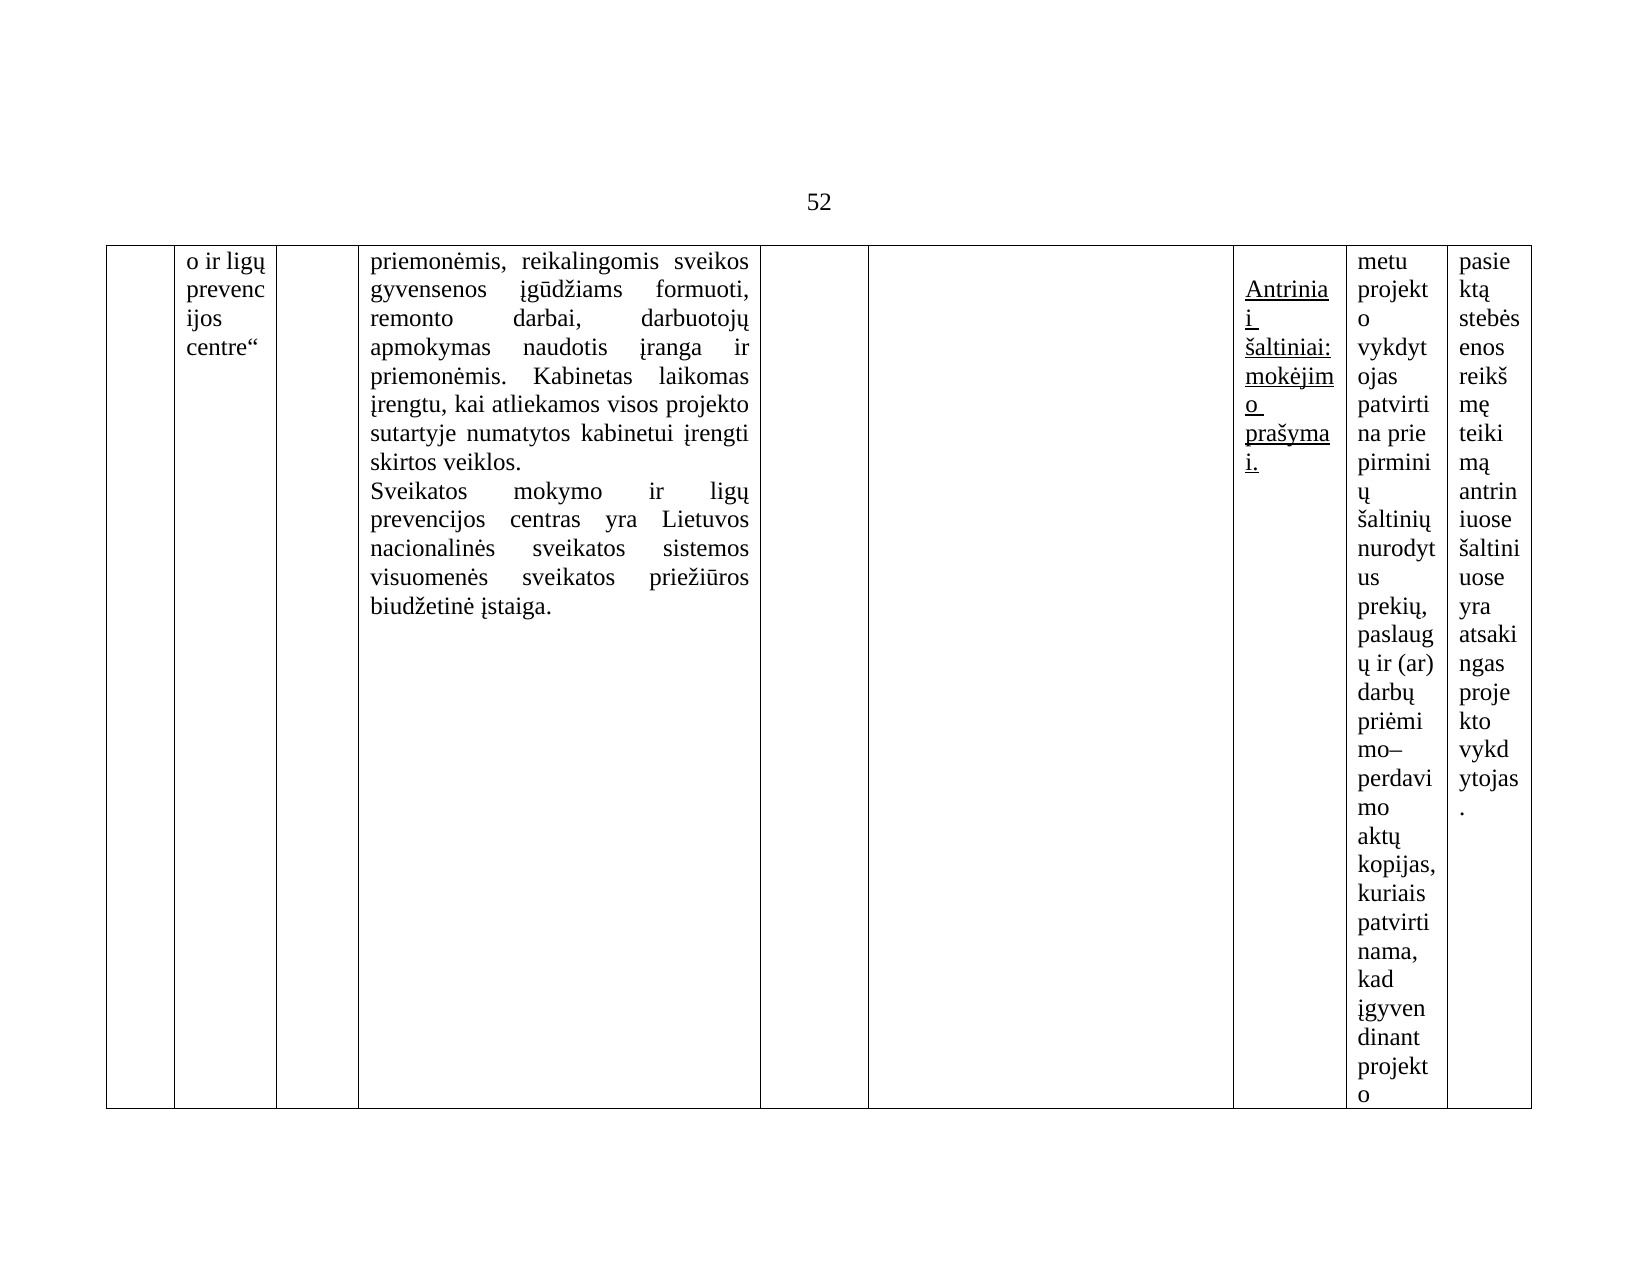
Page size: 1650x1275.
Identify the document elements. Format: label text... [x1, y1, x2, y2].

table_cell [761, 246, 868, 1108]
table_cell metu projekto vykdytojas patvirtina prie pirminių šaltinių nurodytus prekių, paslaugų ir (ar) darbų priėmimo–perdavimo aktų kopijas, kuriais patvirtinama, kad įgyvendinant projekto [1347, 246, 1447, 1108]
table_cell [107, 246, 174, 1108]
table_cell Antriniai šaltiniai: mokėjimo prašymai. [1234, 246, 1346, 1108]
table_cell o ir ligų prevencijos centre“ [175, 246, 276, 1108]
table_cell [869, 246, 1233, 1108]
table_cell priemonėmis, reikalingomis sveikos gyvensenos įgūdžiams formuoti, remonto darbai, darbuotojų apmokymas naudotis įranga ir priemonėmis. Kabinetas laikomas įrengtu, kai atliekamos visos projekto sutartyje numatytos kabinetui įrengti skirtos veiklos. Sveikatos mokymo ir ligų prevencijos centras yra Lietuvos nacionalinės sveikatos sistemos visuomenės sveikatos priežiūros biudžetinė įstaiga. [359, 246, 760, 1108]
table_cell [277, 246, 358, 1108]
table_cell pasiektą stebėsenos reikšmę teikimą antriniuose šaltiniuose yra atsakingas projekto vykdytojas. [1448, 246, 1531, 1108]
